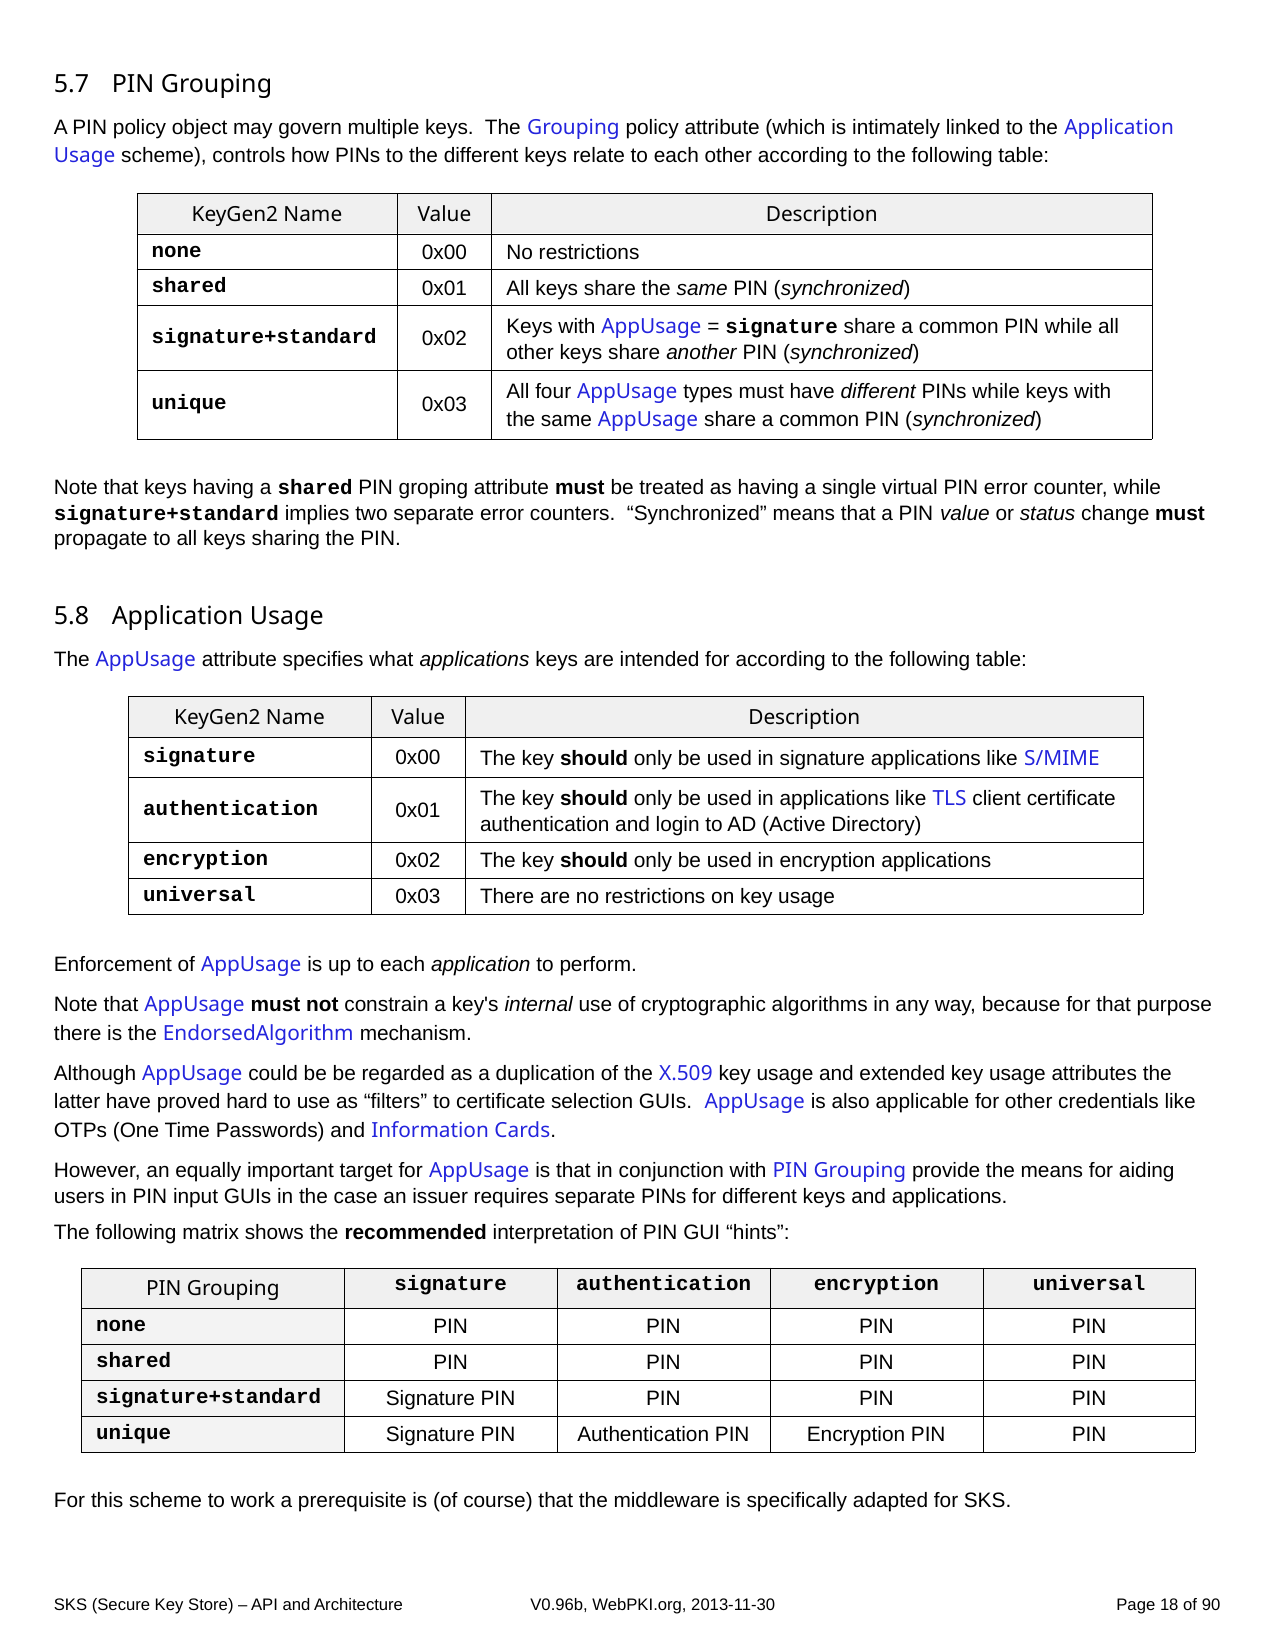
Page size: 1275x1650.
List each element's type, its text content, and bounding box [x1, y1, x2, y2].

table_cell unique [82, 1417, 344, 1452]
table_header encryption [771, 1269, 983, 1308]
table_cell 0x03 [372, 879, 465, 913]
table_cell PIN [984, 1417, 1195, 1452]
table_header signature [345, 1269, 557, 1308]
table_cell 0x01 [398, 270, 491, 305]
table_cell PIN [558, 1381, 770, 1416]
table_cell Keys with AppUsage = signature share a common PIN while all other keys share another PIN (synchronized) [492, 306, 1152, 370]
table_cell 0x02 [398, 306, 491, 370]
table_cell All keys share the same PIN (synchronized) [492, 270, 1152, 305]
table_cell PIN [771, 1381, 983, 1416]
subtitle PIN Grouping [54, 66, 1221, 100]
table_cell PIN [984, 1309, 1195, 1344]
table_cell signature+standard [138, 306, 397, 370]
table_cell No restrictions [492, 235, 1152, 269]
table_header KeyGen2 Name [129, 697, 371, 737]
text Note that AppUsage must not constrain a key's internal use of cryptographic algorithms in any way, because for that purpose there is the EndorsedAlgorithm mechanism. [54, 989, 1221, 1046]
text The following matrix shows the recommended interpretation of PIN GUI “hints”: [54, 1219, 1221, 1243]
table_cell signature+standard [82, 1381, 344, 1416]
table_cell none [82, 1309, 344, 1344]
table_cell The key should only be used in signature applications like S/MIME [466, 738, 1143, 777]
table_cell PIN [771, 1345, 983, 1380]
text A PIN policy object may govern multiple keys. The Grouping policy attribute (which is intimately linked to the Application Usage scheme), controls how PINs to the different keys relate to each other according to the following table: [54, 112, 1221, 193]
table_cell The key should only be used in applications like TLS client certificate authentication and login to AD (Active Directory) [466, 778, 1143, 842]
table_cell There are no restrictions on key usage [466, 879, 1143, 913]
table_cell 0x01 [372, 778, 465, 842]
text Although AppUsage could be be regarded as a duplication of the X.509 key usage and extended key usage attributes the latter have proved hard to use as “filters” to certificate selection GUIs. AppUsage is also applicable for other credentials like OTPs (One Time Passwords) and Information Cards. [54, 1058, 1221, 1143]
table_cell encryption [129, 843, 371, 878]
table_cell PIN [984, 1345, 1195, 1380]
table_cell PIN [558, 1345, 770, 1380]
text For this scheme to work a prerequisite is (of course) that the middleware is specifically adapted for SKS. [54, 1487, 1221, 1511]
table_cell Authentication PIN [558, 1417, 770, 1452]
table_cell none [138, 235, 397, 269]
table_cell 0x03 [398, 371, 491, 439]
table_cell 0x00 [398, 235, 491, 269]
table_cell shared [138, 270, 397, 305]
table_cell All four AppUsage types must have different PINs while keys with the same AppUsage share a common PIN (synchronized) [492, 371, 1152, 439]
table_cell Signature PIN [345, 1417, 557, 1452]
table_cell PIN [984, 1381, 1195, 1416]
text Note that keys having a shared PIN groping attribute must be treated as having a single virtual PIN error counter, while signature+standard implies two separate error counters. “Synchronized” means that a PIN value or status change must propagate to all keys sharing the PIN. [54, 474, 1221, 550]
table_cell Signature PIN [345, 1381, 557, 1416]
text The AppUsage attribute specifies what applications keys are intended for according to the following table: [54, 644, 1221, 696]
table_header Value [398, 194, 491, 233]
text However, an equally important target for AppUsage is that in conjunction with PIN Grouping provide the means for aiding users in PIN input GUIs in the case an issuer requires separate PINs for different keys and applications. [54, 1155, 1221, 1208]
table_header Value [372, 697, 465, 737]
table_cell Encryption PIN [771, 1417, 983, 1452]
table_cell PIN [345, 1309, 557, 1344]
table_cell 0x02 [372, 843, 465, 878]
table_cell The key should only be used in encryption applications [466, 843, 1143, 878]
subtitle Application Usage [54, 598, 1221, 632]
table_cell PIN [558, 1309, 770, 1344]
table_cell unique [138, 371, 397, 439]
table_header KeyGen2 Name [138, 194, 397, 233]
text Enforcement of AppUsage is up to each application to perform. [54, 949, 1221, 978]
table_header PIN Grouping [82, 1269, 344, 1308]
table_cell universal [129, 879, 371, 913]
table_header Description [466, 697, 1143, 737]
table_header universal [984, 1269, 1195, 1308]
table_header Description [492, 194, 1152, 233]
table_cell PIN [345, 1345, 557, 1380]
table_cell 0x00 [372, 738, 465, 777]
table_cell signature [129, 738, 371, 777]
table_header authentication [558, 1269, 770, 1308]
table_cell shared [82, 1345, 344, 1380]
table_cell authentication [129, 778, 371, 842]
table_cell PIN [771, 1309, 983, 1344]
